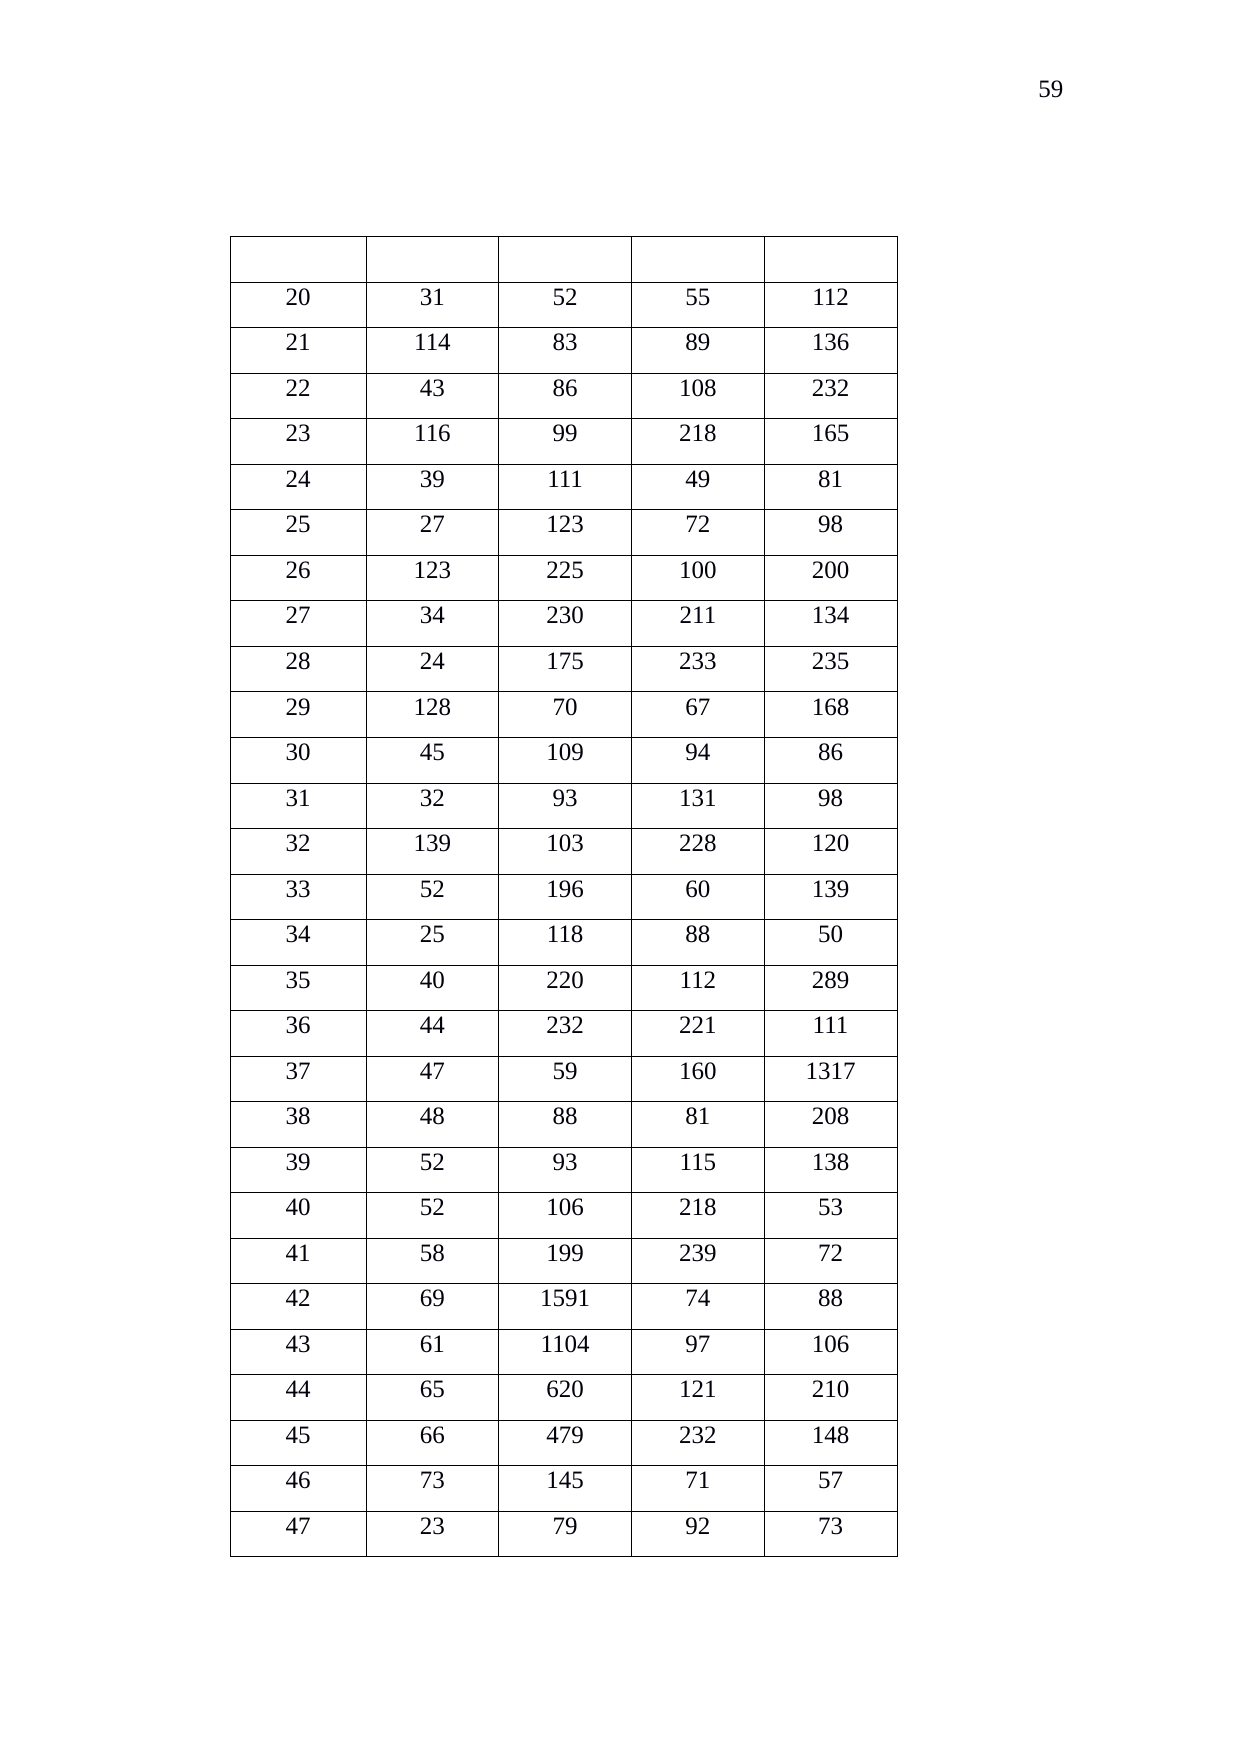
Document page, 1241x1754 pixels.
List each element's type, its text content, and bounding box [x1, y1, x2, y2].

table_cell 25 [231, 510, 366, 555]
table_cell 88 [499, 1102, 631, 1147]
table_cell 92 [632, 1512, 764, 1556]
table_cell [367, 237, 498, 282]
table_cell 52 [367, 1193, 498, 1238]
table_cell 232 [499, 1011, 631, 1056]
table_cell 620 [499, 1375, 631, 1420]
table_cell 21 [231, 328, 366, 373]
table_cell 232 [632, 1421, 764, 1465]
table_cell 109 [499, 738, 631, 782]
table_cell 289 [765, 966, 897, 1010]
table_cell 23 [231, 419, 366, 464]
table_cell 221 [632, 1011, 764, 1056]
table_cell 218 [632, 1193, 764, 1238]
table_cell 111 [765, 1011, 897, 1056]
table_cell 196 [499, 875, 631, 919]
table_cell 32 [231, 829, 366, 873]
table_cell 41 [231, 1239, 366, 1283]
table_cell 175 [499, 647, 631, 691]
table_cell 47 [367, 1057, 498, 1101]
table_cell 34 [231, 920, 366, 964]
table_cell 74 [632, 1284, 764, 1329]
table_cell 50 [765, 920, 897, 964]
table_cell 79 [499, 1512, 631, 1556]
table_cell 24 [367, 647, 498, 691]
table_cell 98 [765, 510, 897, 555]
table_cell 31 [231, 784, 366, 828]
table_cell 52 [367, 1148, 498, 1192]
table_cell 228 [632, 829, 764, 873]
table_cell 235 [765, 647, 897, 691]
table_cell 83 [499, 328, 631, 373]
table_cell 220 [499, 966, 631, 1010]
table_cell [632, 237, 764, 282]
table_cell 230 [499, 601, 631, 646]
table_cell 23 [367, 1512, 498, 1556]
table_cell 52 [499, 283, 631, 327]
table_cell 139 [367, 829, 498, 873]
table_cell 81 [632, 1102, 764, 1147]
table_cell 123 [367, 556, 498, 600]
table_cell 58 [367, 1239, 498, 1283]
table_cell 48 [367, 1102, 498, 1147]
table_cell 112 [765, 283, 897, 327]
table_cell 208 [765, 1102, 897, 1147]
table_cell 121 [632, 1375, 764, 1420]
table_cell 106 [765, 1330, 897, 1374]
table_cell 55 [632, 283, 764, 327]
table_cell [231, 237, 366, 282]
table_cell 94 [632, 738, 764, 782]
table_cell 168 [765, 692, 897, 737]
table_cell 60 [632, 875, 764, 919]
table_cell 40 [231, 1193, 366, 1238]
table_cell 199 [499, 1239, 631, 1283]
table_cell 49 [632, 465, 764, 509]
table_cell 28 [231, 647, 366, 691]
table_cell 72 [765, 1239, 897, 1283]
table_cell 86 [765, 738, 897, 782]
table_cell [765, 237, 897, 282]
table_cell 111 [499, 465, 631, 509]
table_cell 131 [632, 784, 764, 828]
table_cell 1317 [765, 1057, 897, 1101]
table_cell 232 [765, 374, 897, 418]
table_cell 93 [499, 1148, 631, 1192]
table_cell 47 [231, 1512, 366, 1556]
table_cell 99 [499, 419, 631, 464]
table_cell 52 [367, 875, 498, 919]
table_cell 138 [765, 1148, 897, 1192]
table_cell 40 [367, 966, 498, 1010]
table_cell 32 [367, 784, 498, 828]
table_cell 210 [765, 1375, 897, 1420]
table_cell 106 [499, 1193, 631, 1238]
table_cell 30 [231, 738, 366, 782]
table_cell 88 [765, 1284, 897, 1329]
table_cell 39 [231, 1148, 366, 1192]
table_cell 45 [231, 1421, 366, 1465]
table_cell 34 [367, 601, 498, 646]
table_cell 479 [499, 1421, 631, 1465]
table_cell 98 [765, 784, 897, 828]
table_cell 33 [231, 875, 366, 919]
table_cell 1104 [499, 1330, 631, 1374]
table_cell 108 [632, 374, 764, 418]
table_cell 44 [367, 1011, 498, 1056]
table_cell 24 [231, 465, 366, 509]
table_cell 120 [765, 829, 897, 873]
table_cell 112 [632, 966, 764, 1010]
table_cell 31 [367, 283, 498, 327]
table_cell 43 [231, 1330, 366, 1374]
table_cell 29 [231, 692, 366, 737]
table_cell 118 [499, 920, 631, 964]
table_cell 43 [367, 374, 498, 418]
table_cell 39 [367, 465, 498, 509]
table_cell [499, 237, 631, 282]
table_cell 38 [231, 1102, 366, 1147]
table_cell 148 [765, 1421, 897, 1465]
table_cell 100 [632, 556, 764, 600]
table_cell 86 [499, 374, 631, 418]
table_cell 61 [367, 1330, 498, 1374]
table_cell 128 [367, 692, 498, 737]
table_cell 45 [367, 738, 498, 782]
table_cell 165 [765, 419, 897, 464]
table_cell 27 [231, 601, 366, 646]
table_cell 160 [632, 1057, 764, 1101]
table_cell 114 [367, 328, 498, 373]
table_cell 225 [499, 556, 631, 600]
table_cell 103 [499, 829, 631, 873]
table_cell 81 [765, 465, 897, 509]
table_cell 27 [367, 510, 498, 555]
table_cell 116 [367, 419, 498, 464]
table_cell 44 [231, 1375, 366, 1420]
table_cell 97 [632, 1330, 764, 1374]
table_cell 72 [632, 510, 764, 555]
table_cell 239 [632, 1239, 764, 1283]
table_cell 1591 [499, 1284, 631, 1329]
table_cell 66 [367, 1421, 498, 1465]
table_cell 115 [632, 1148, 764, 1192]
table_cell 200 [765, 556, 897, 600]
table_cell 89 [632, 328, 764, 373]
table_cell 36 [231, 1011, 366, 1056]
table_cell 37 [231, 1057, 366, 1101]
table_cell 88 [632, 920, 764, 964]
table_cell 65 [367, 1375, 498, 1420]
table_cell 211 [632, 601, 764, 646]
table_cell 53 [765, 1193, 897, 1238]
table_cell 218 [632, 419, 764, 464]
table_cell 136 [765, 328, 897, 373]
table_cell 22 [231, 374, 366, 418]
table_cell 67 [632, 692, 764, 737]
table_cell 46 [231, 1466, 366, 1511]
table_cell 134 [765, 601, 897, 646]
table_cell 20 [231, 283, 366, 327]
table_cell 59 [499, 1057, 631, 1101]
table_cell 42 [231, 1284, 366, 1329]
table_cell 25 [367, 920, 498, 964]
table_cell 71 [632, 1466, 764, 1511]
table_cell 35 [231, 966, 366, 1010]
table_cell 57 [765, 1466, 897, 1511]
table_cell 139 [765, 875, 897, 919]
table_cell 233 [632, 647, 764, 691]
table_cell 93 [499, 784, 631, 828]
table_cell 145 [499, 1466, 631, 1511]
table_cell 26 [231, 556, 366, 600]
table_cell 70 [499, 692, 631, 737]
table_cell 69 [367, 1284, 498, 1329]
table_cell 73 [367, 1466, 498, 1511]
table_cell 123 [499, 510, 631, 555]
table_cell 73 [765, 1512, 897, 1556]
